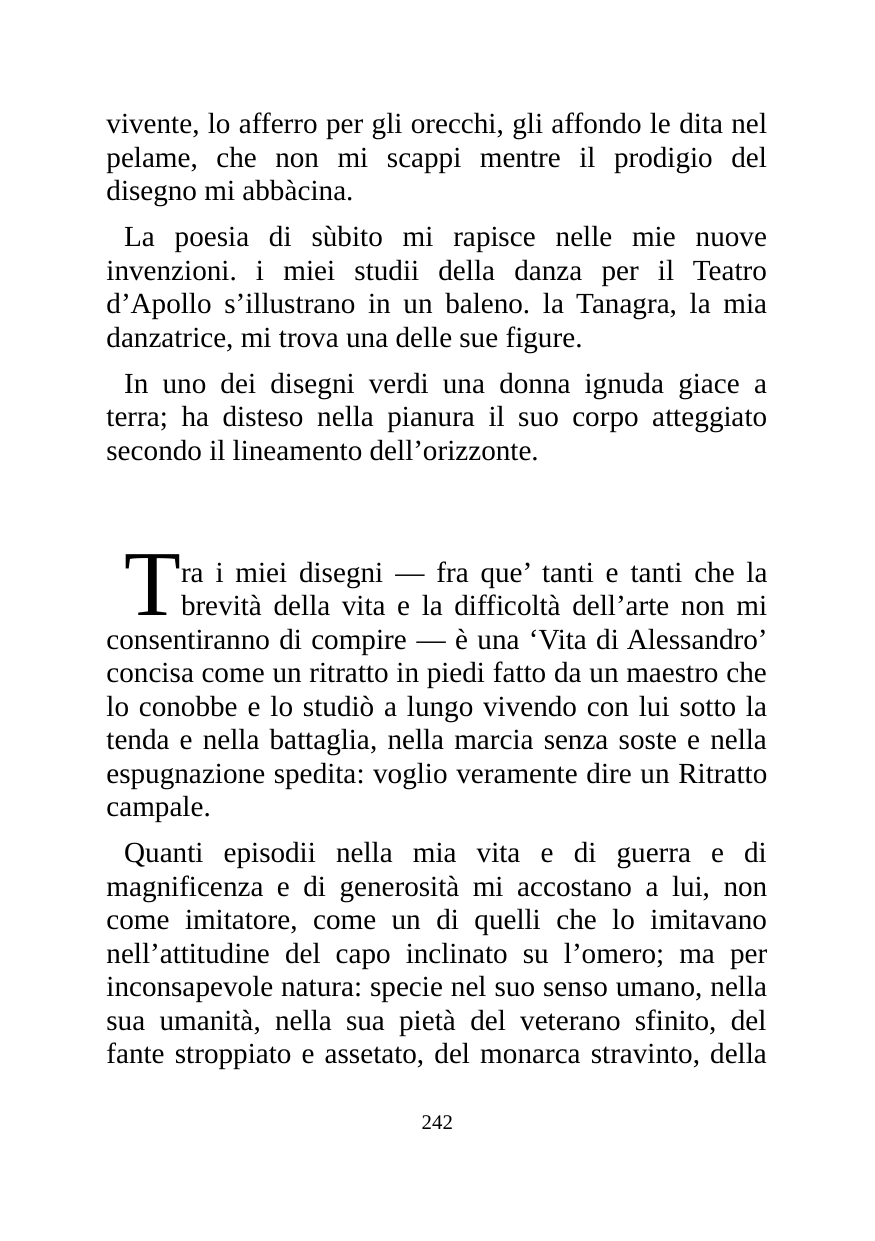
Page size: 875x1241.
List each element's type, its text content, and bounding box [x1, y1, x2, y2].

text Quanti episodii nella mia vita e di guerra e di magnificenza e di generosità mi accostano a lui, non come imitatore, come un di quelli che lo imitavano nell’attitudine del capo inclinato su l’omero; ma per inconsapevole natura: specie nel suo senso umano, nella sua umanità, nella sua pietà del veterano sfinito, del fante stroppiato e assetato, del monarca stravinto, della [106, 835, 768, 1070]
text In uno dei disegni verdi una donna ignuda giace a terra; ha disteso nella pianura il suo corpo atteggiato secondo il lineamento dell’orizzonte. [106, 366, 768, 467]
text La poesia di sùbito mi rapisce nelle mie nuove invenzioni. i miei studii della danza per il Teatro d’Apollo s’illustrano in un baleno. la Tanagra, la mia danzatrice, mi trova una delle sue figure. [106, 219, 768, 353]
text vivente, lo afferro per gli orecchi, gli affondo le dita nel pelame, che non mi scappi mentre il prodigio del disegno mi abbàcina. [106, 106, 768, 207]
text Tra i miei disegni — fra que’ tanti e tanti che la brevità della vita e la difficoltà dell’arte non mi consentiranno di compire — è una ‘Vita di Alessandro’ concisa come un ritratto in piedi fatto da un maestro che lo conobbe e lo studiò a lungo vivendo con lui sotto la tenda e nella battaglia, nella marcia senza soste e nella espugnazione spedita: voglio veramente dire un Ritratto campale. [106, 555, 768, 823]
